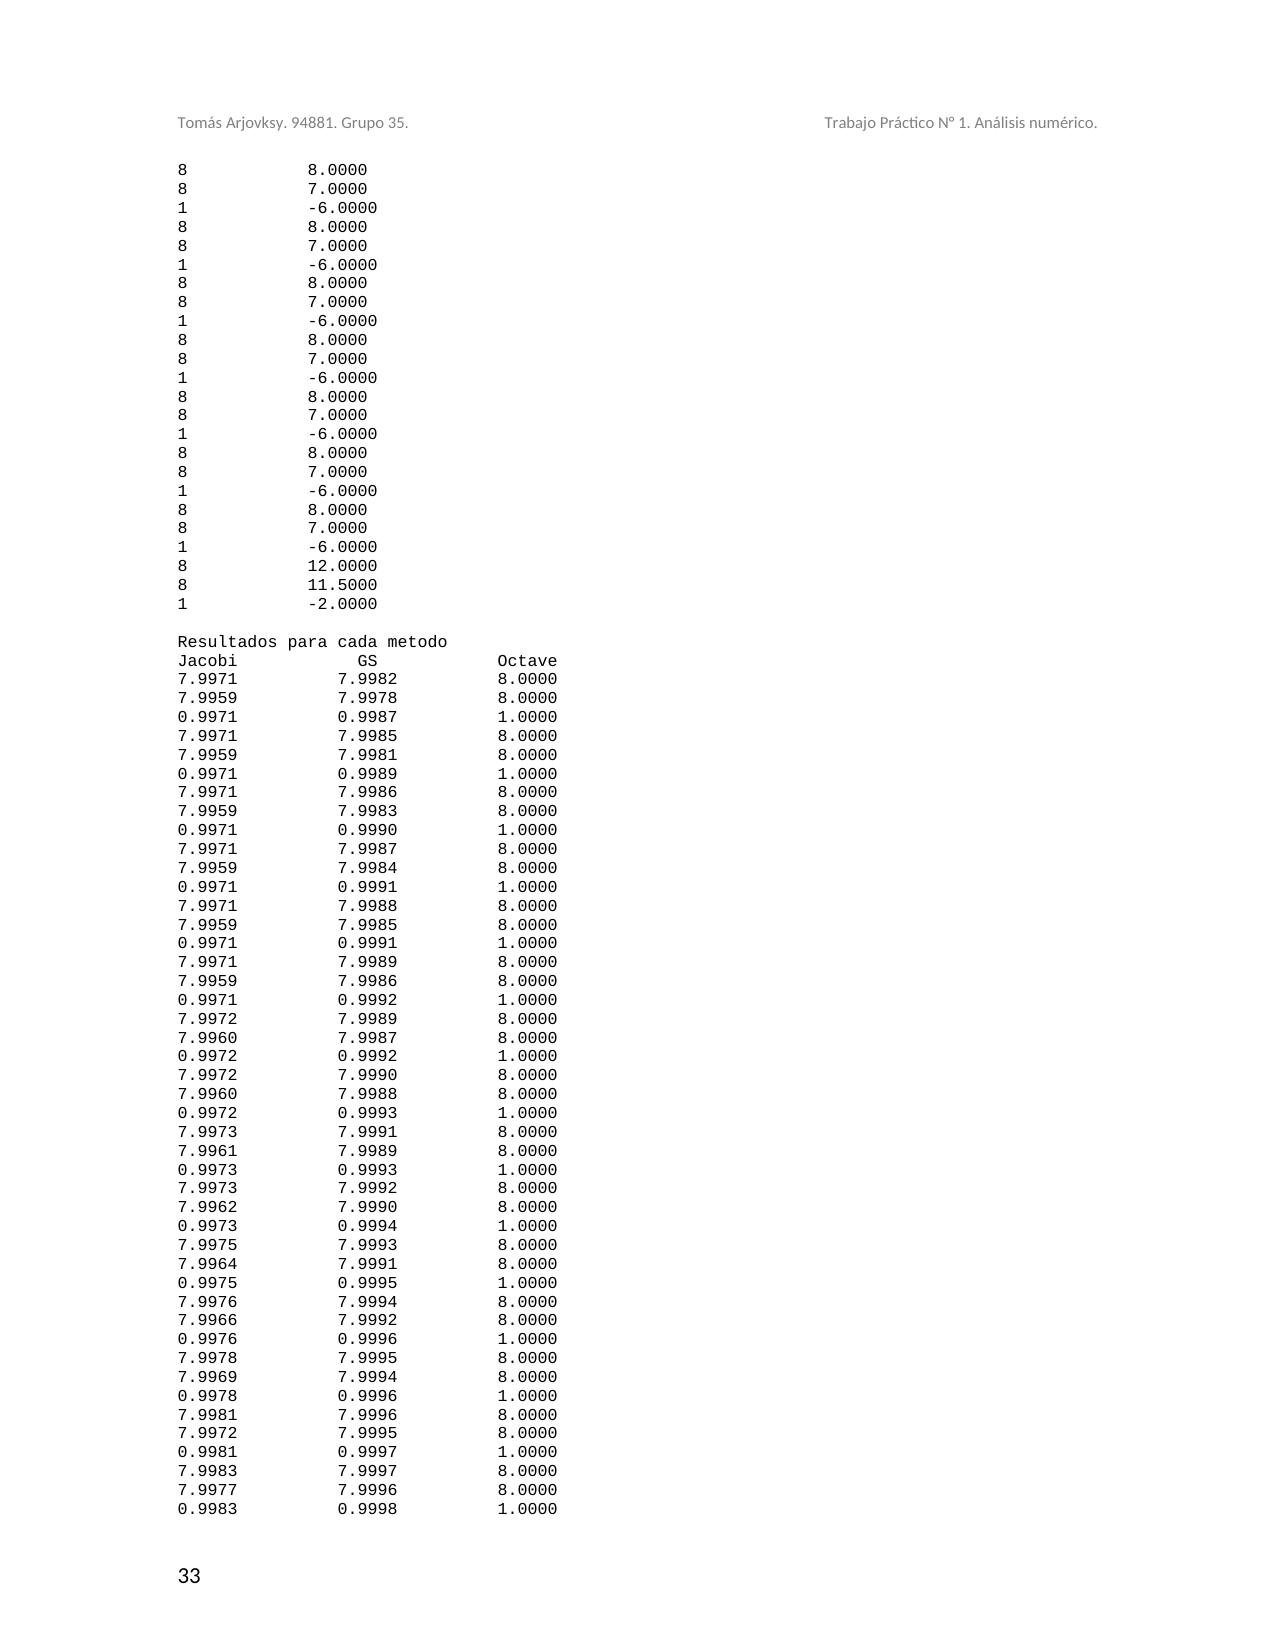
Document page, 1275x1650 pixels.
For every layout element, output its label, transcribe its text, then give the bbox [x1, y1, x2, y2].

text 7.9973 7.9991 8.0000 [177, 1123, 1098, 1142]
text 8 8.0000 [177, 388, 1098, 407]
text 7.9960 7.9988 8.0000 [177, 1086, 1098, 1104]
text 8 8.0000 [177, 445, 1098, 463]
text 7.9971 7.9988 8.0000 [177, 897, 1098, 916]
text 0.9981 0.9997 1.0000 [177, 1444, 1098, 1463]
text 7.9977 7.9996 8.0000 [177, 1482, 1098, 1501]
text 7.9972 7.9990 8.0000 [177, 1067, 1098, 1086]
text 7.9971 7.9989 8.0000 [177, 954, 1098, 973]
text 0.9973 0.9994 1.0000 [177, 1218, 1098, 1237]
text 7.9975 7.9993 8.0000 [177, 1237, 1098, 1255]
text 0.9971 0.9991 1.0000 [177, 878, 1098, 897]
text 8 7.0000 [177, 237, 1098, 256]
text 7.9962 7.9990 8.0000 [177, 1199, 1098, 1218]
text 1 -6.0000 [177, 199, 1098, 218]
text 8 11.5000 [177, 577, 1098, 596]
text 8 8.0000 [177, 501, 1098, 520]
text 0.9972 0.9993 1.0000 [177, 1104, 1098, 1123]
text 1 -6.0000 [177, 482, 1098, 501]
text 0.9973 0.9993 1.0000 [177, 1161, 1098, 1180]
text 7.9972 7.9989 8.0000 [177, 1010, 1098, 1029]
text 7.9976 7.9994 8.0000 [177, 1293, 1098, 1312]
text 7.9971 7.9987 8.0000 [177, 841, 1098, 859]
text 1 -6.0000 [177, 313, 1098, 332]
text 0.9983 0.9998 1.0000 [177, 1501, 1098, 1519]
text 7.9959 7.9985 8.0000 [177, 916, 1098, 935]
text 7.9971 7.9986 8.0000 [177, 784, 1098, 803]
text 0.9971 0.9991 1.0000 [177, 935, 1098, 954]
text 8 8.0000 [177, 275, 1098, 294]
text 7.9973 7.9992 8.0000 [177, 1180, 1098, 1199]
text 8 7.0000 [177, 350, 1098, 369]
text 7.9959 7.9978 8.0000 [177, 690, 1098, 709]
text 1 -6.0000 [177, 426, 1098, 445]
text 1 -6.0000 [177, 539, 1098, 558]
text 7.9981 7.9996 8.0000 [177, 1406, 1098, 1425]
text 8 8.0000 [177, 218, 1098, 237]
text 0.9972 0.9992 1.0000 [177, 1048, 1098, 1067]
text 0.9975 0.9995 1.0000 [177, 1274, 1098, 1293]
text 7.9961 7.9989 8.0000 [177, 1142, 1098, 1161]
text 1 -6.0000 [177, 369, 1098, 388]
text 7.9971 7.9982 8.0000 [177, 671, 1098, 690]
text 8 7.0000 [177, 294, 1098, 313]
text 0.9971 0.9989 1.0000 [177, 765, 1098, 784]
text 7.9978 7.9995 8.0000 [177, 1350, 1098, 1368]
text 7.9966 7.9992 8.0000 [177, 1312, 1098, 1331]
text 0.9971 0.9992 1.0000 [177, 991, 1098, 1010]
text 7.9960 7.9987 8.0000 [177, 1029, 1098, 1048]
text 0.9971 0.9990 1.0000 [177, 822, 1098, 841]
text 0.9978 0.9996 1.0000 [177, 1387, 1098, 1406]
text 7.9983 7.9997 8.0000 [177, 1463, 1098, 1482]
text 7.9971 7.9985 8.0000 [177, 727, 1098, 746]
text 7.9969 7.9994 8.0000 [177, 1368, 1098, 1387]
text 7.9959 7.9981 8.0000 [177, 746, 1098, 765]
text 7.9964 7.9991 8.0000 [177, 1255, 1098, 1274]
text 8 7.0000 [177, 181, 1098, 199]
text Resultados para cada metodo [177, 633, 1098, 652]
text 8 8.0000 [177, 162, 1098, 181]
text 1 -2.0000 [177, 596, 1098, 614]
text Jacobi GS Octave [177, 652, 1098, 671]
text 1 -6.0000 [177, 256, 1098, 275]
text 7.9959 7.9986 8.0000 [177, 973, 1098, 991]
text 0.9976 0.9996 1.0000 [177, 1331, 1098, 1350]
text 8 12.0000 [177, 558, 1098, 577]
text 8 7.0000 [177, 407, 1098, 426]
text 0.9971 0.9987 1.0000 [177, 709, 1098, 727]
text 7.9959 7.9984 8.0000 [177, 859, 1098, 878]
text 7.9972 7.9995 8.0000 [177, 1425, 1098, 1444]
text 7.9959 7.9983 8.0000 [177, 803, 1098, 822]
text 8 8.0000 [177, 332, 1098, 350]
text 8 7.0000 [177, 463, 1098, 482]
text 8 7.0000 [177, 520, 1098, 539]
